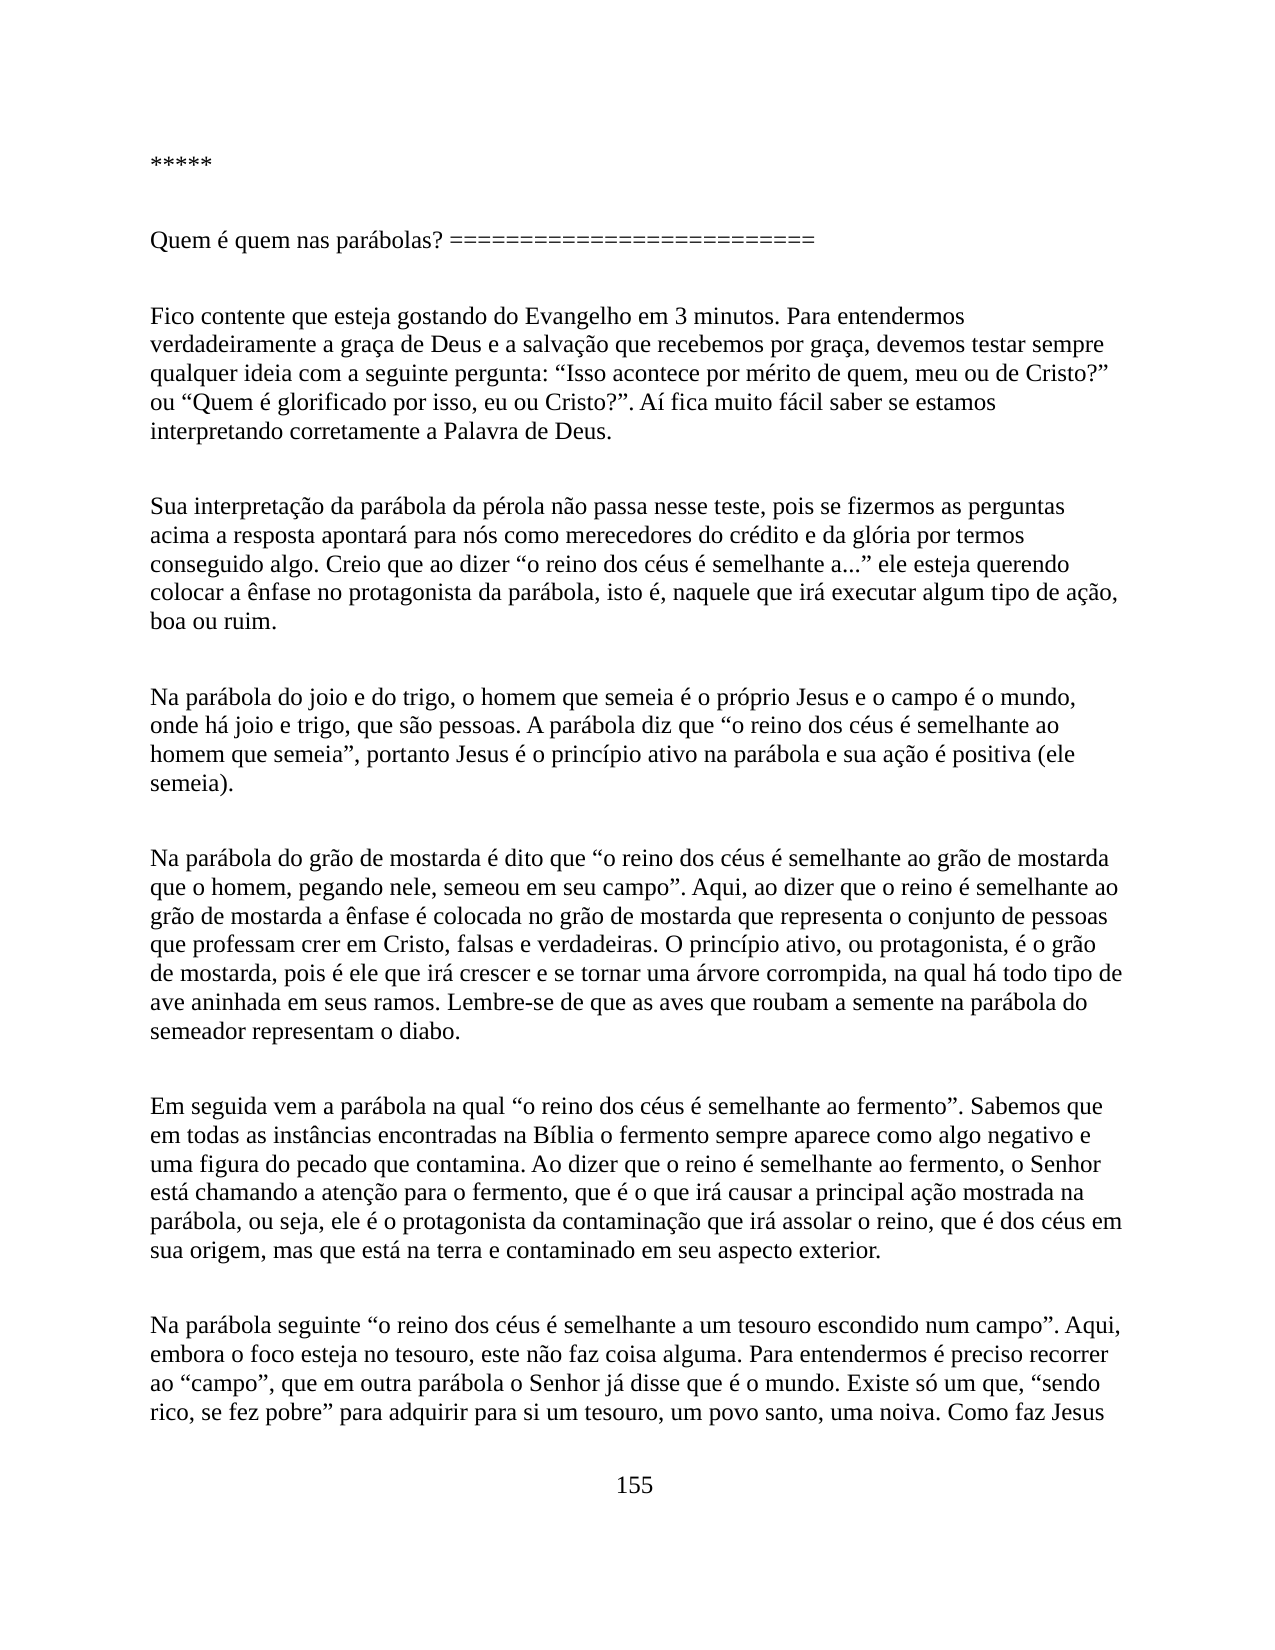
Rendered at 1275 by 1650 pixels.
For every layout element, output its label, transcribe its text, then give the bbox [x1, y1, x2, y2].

text Na parábola do joio e do trigo, o homem que semeia é o próprio Jesus e o campo é o mundo, onde há joio e trigo, que são pessoas. A parábola diz que “o reino dos céus é semelhante ao homem que semeia”, portanto Jesus é o princípio ativo na parábola e sua ação é positiva (ele semeia). [150, 653, 1125, 797]
text ***** [150, 150, 1125, 179]
text Quem é quem nas parábolas? ========================== [150, 197, 1125, 254]
text Fico contente que esteja gostando do Evangelho em 3 minutos. Para entendermos verdadeiramente a graça de Deus e a salvação que recebemos por graça, devemos testar sempre qualquer ideia com a seguinte pergunta: “Isso acontece por mérito de quem, meu ou de Cristo?” ou “Quem é glorificado por isso, eu ou Cristo?”. Aí fica muito fácil saber se estamos interpretando corretamente a Palavra de Deus. [150, 272, 1125, 444]
text Na parábola do grão de mostarda é dito que “o reino dos céus é semelhante ao grão de mostarda que o homem, pegando nele, semeou em seu campo”. Aqui, ao dizer que o reino é semelhante ao grão de mostarda a ênfase é colocada no grão de mostarda que representa o conjunto de pessoas que professam crer em Cristo, falsas e verdadeiras. O princípio ativo, ou protagonista, é o grão de mostarda, pois é ele que irá crescer e se tornar uma árvore corrompida, na qual há todo tipo de ave aninhada em seus ramos. Lembre-se de que as aves que roubam a semente na parábola do semeador representam o diabo. [150, 814, 1125, 1044]
text Em seguida vem a parábola na qual “o reino dos céus é semelhante ao fermento”. Sabemos que em todas as instâncias encontradas na Bíblia o fermento sempre aparece como algo negativo e uma figura do pecado que contamina. Ao dizer que o reino é semelhante ao fermento, o Senhor está chamando a atenção para o fermento, que é o que irá causar a principal ação mostrada na parábola, ou seja, ele é o protagonista da contaminação que irá assolar o reino, que é dos céus em sua origem, mas que está na terra e contaminado em seu aspecto exterior. [150, 1062, 1125, 1264]
text Na parábola seguinte “o reino dos céus é semelhante a um tesouro escondido num campo”. Aqui, embora o foco esteja no tesouro, este não faz coisa alguma. Para entendermos é preciso recorrer ao “campo”, que em outra parábola o Senhor já disse que é o mundo. Existe só um que, “sendo rico, se fez pobre” para adquirir para si um tesouro, um povo santo, uma noiva. Como faz Jesus [150, 1282, 1125, 1425]
text Sua interpretação da parábola da pérola não passa nesse teste, pois se fizermos as perguntas acima a resposta apontará para nós como merecedores do crédito e da glória por termos conseguido algo. Creio que ao dizer “o reino dos céus é semelhante a...” ele esteja querendo colocar a ênfase no protagonista da parábola, isto é, naquele que irá executar algum tipo de ação, boa ou ruim. [150, 462, 1125, 635]
